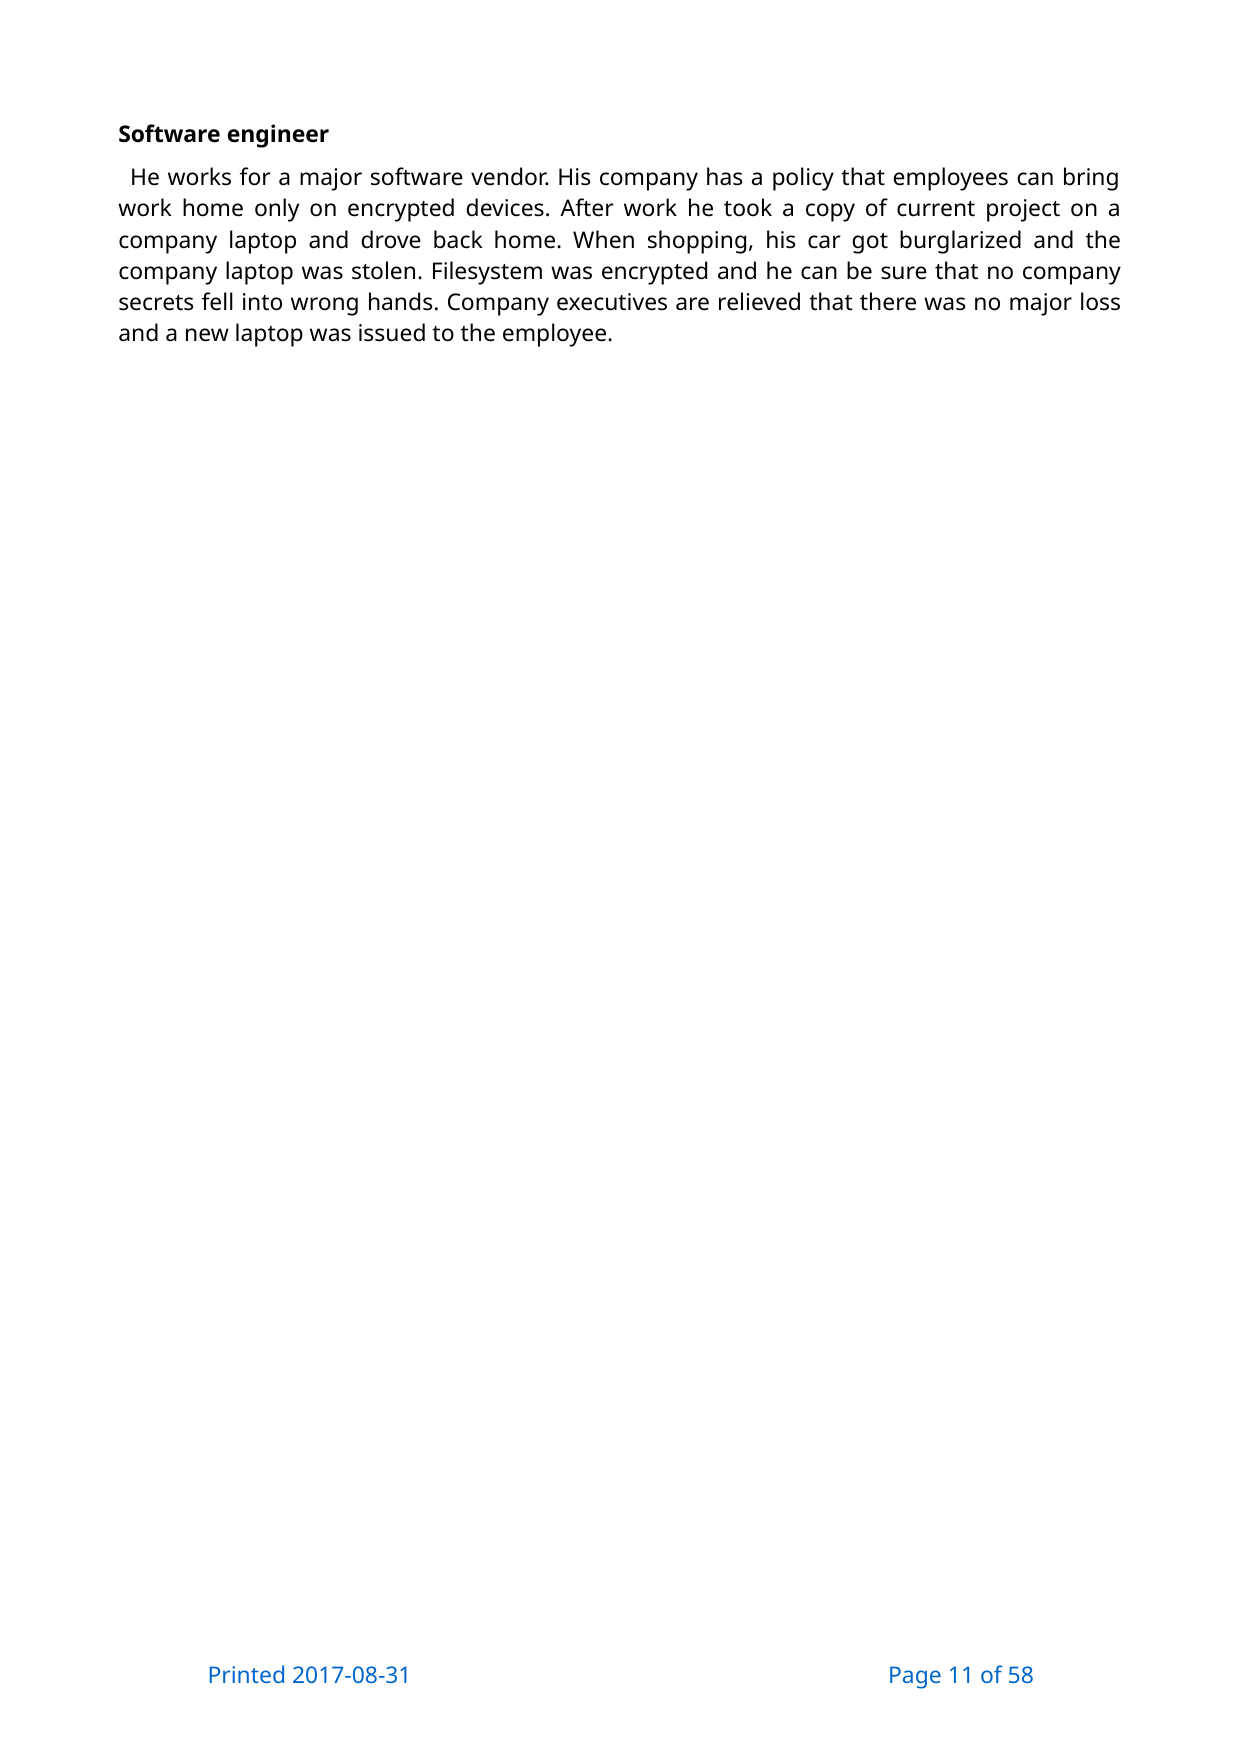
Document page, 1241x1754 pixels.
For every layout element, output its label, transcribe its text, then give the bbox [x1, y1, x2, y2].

text He works for a major software vendor. His company has a policy that employees can bring work home only on encrypted devices. After work he took a copy of current project on a company laptop and drove back home. When shopping, his car got burglarized and the company laptop was stolen. Filesystem was encrypted and he can be sure that no company secrets fell into wrong hands. Company executives are relieved that there was no major loss and a new laptop was issued to the employee. [118, 161, 1122, 349]
subtitle Software engineer [118, 118, 1122, 149]
